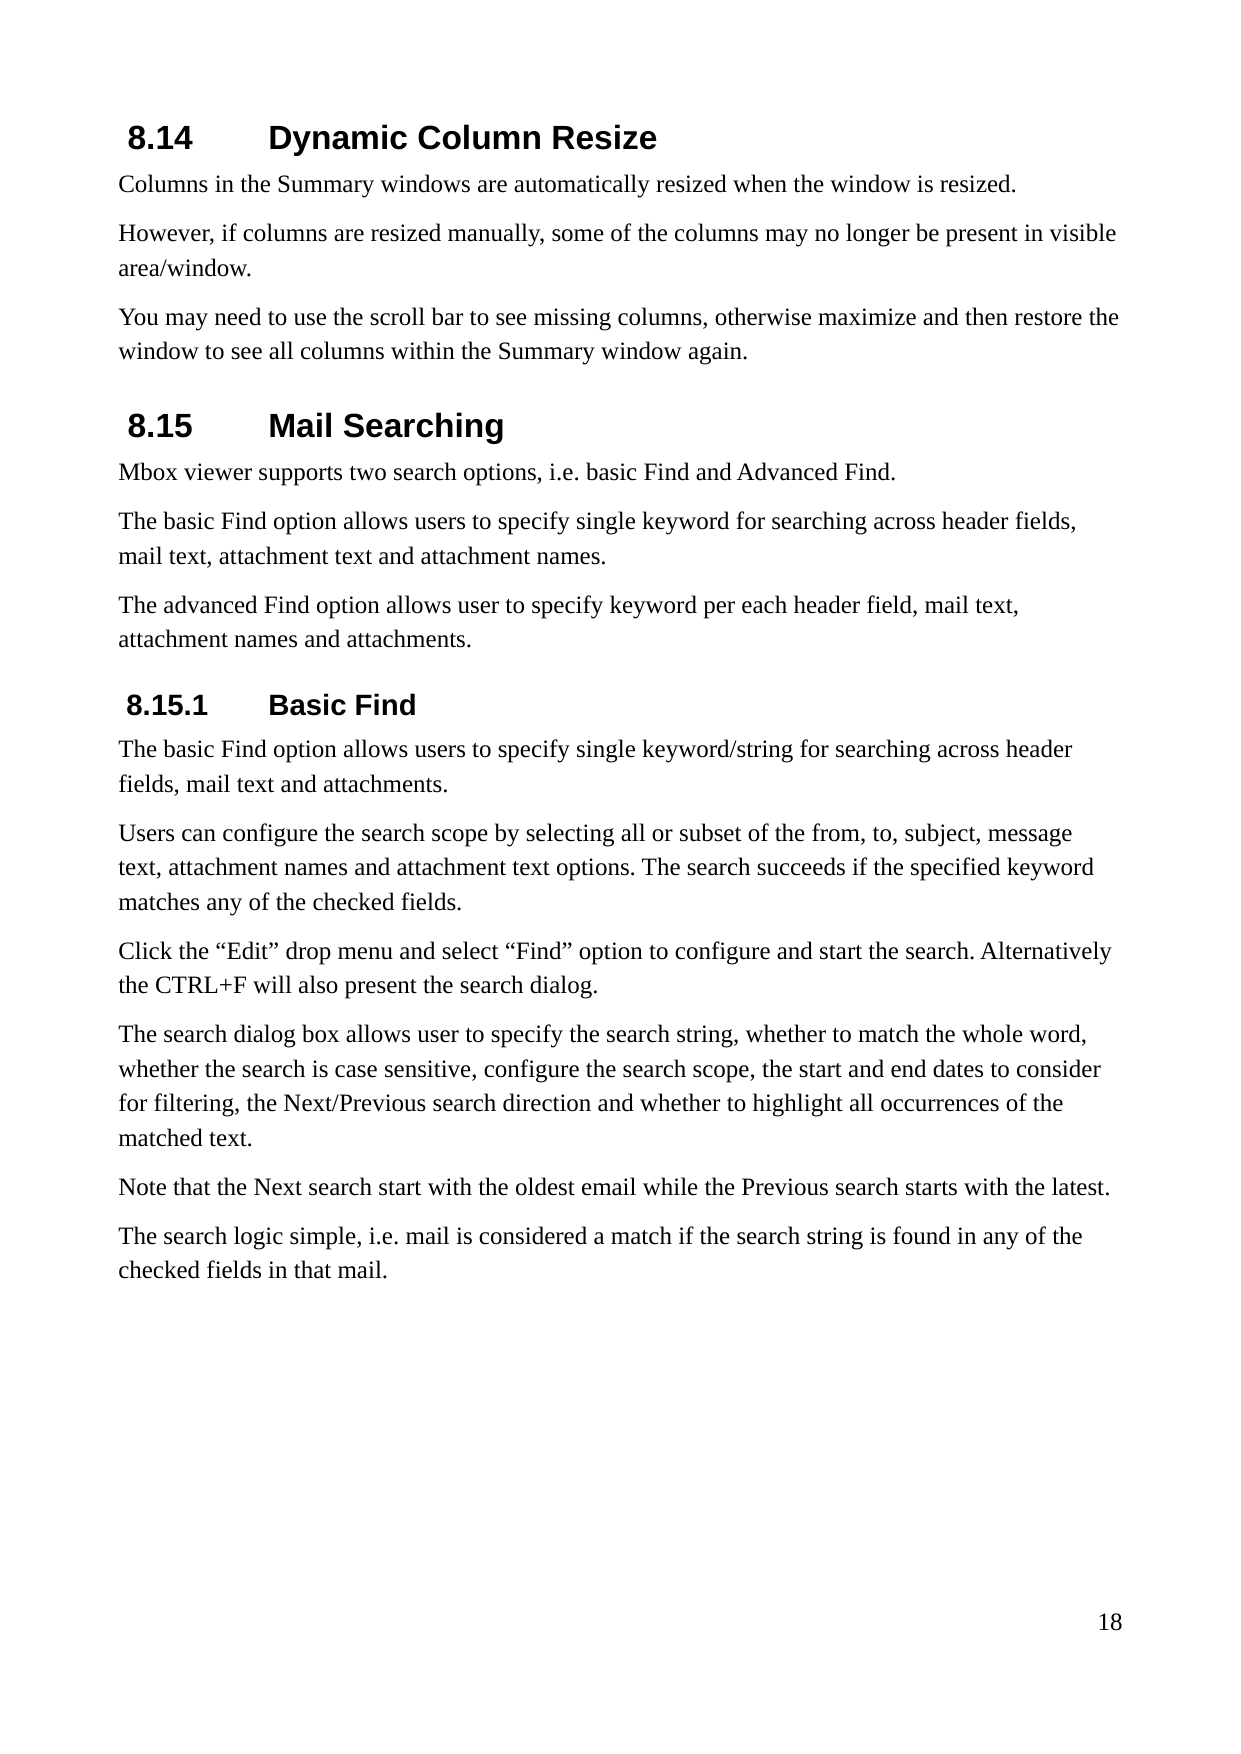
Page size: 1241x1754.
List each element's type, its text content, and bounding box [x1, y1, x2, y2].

text Columns in the Summary windows are automatically resized when the window is resized. [118, 169, 1122, 198]
text The basic Find option allows users to specify single keyword/string for searching across header fields, mail text and attachments. [118, 734, 1122, 798]
text The search dialog box allows user to specify the search string, whether to match the whole word, whether the search is case sensitive, configure the search scope, the start and end dates to consider for filtering, the Next/Previous search direction and whether to highlight all occurrences of the matched text. [118, 1019, 1122, 1152]
text Users can configure the search scope by selecting all or subset of the from, to, subject, message text, attachment names and attachment text options. The search succeeds if the specified keyword matches any of the checked fields. [118, 818, 1122, 916]
text Note that the Next search start with the oldest email while the Previous search starts with the latest. [118, 1172, 1122, 1201]
text The advanced Find option allows user to specify keyword per each header field, mail text, attachment names and attachments. [118, 590, 1122, 653]
text The basic Find option allows users to specify single keyword for searching across header fields, mail text, attachment text and attachment names. [118, 506, 1122, 570]
subtitle Dynamic Column Resize [118, 118, 1122, 157]
text The search logic simple, i.e. mail is considered a match if the search string is found in any of the checked fields in that mail. [118, 1221, 1122, 1284]
subtitle Basic Find [118, 688, 1122, 722]
text However, if columns are resized manually, some of the columns may no longer be present in visible area/window. [118, 218, 1122, 282]
subtitle Mail Searching [118, 406, 1122, 445]
text Click the “Edit” drop menu and select “Find” option to configure and start the search. Alternatively the CTRL+F will also present the search dialog. [118, 936, 1122, 999]
text Mbox viewer supports two search options, i.e. basic Find and Advanced Find. [118, 457, 1122, 486]
text You may need to use the scroll bar to see missing columns, otherwise maximize and then restore the window to see all columns within the Summary window again. [118, 302, 1122, 365]
